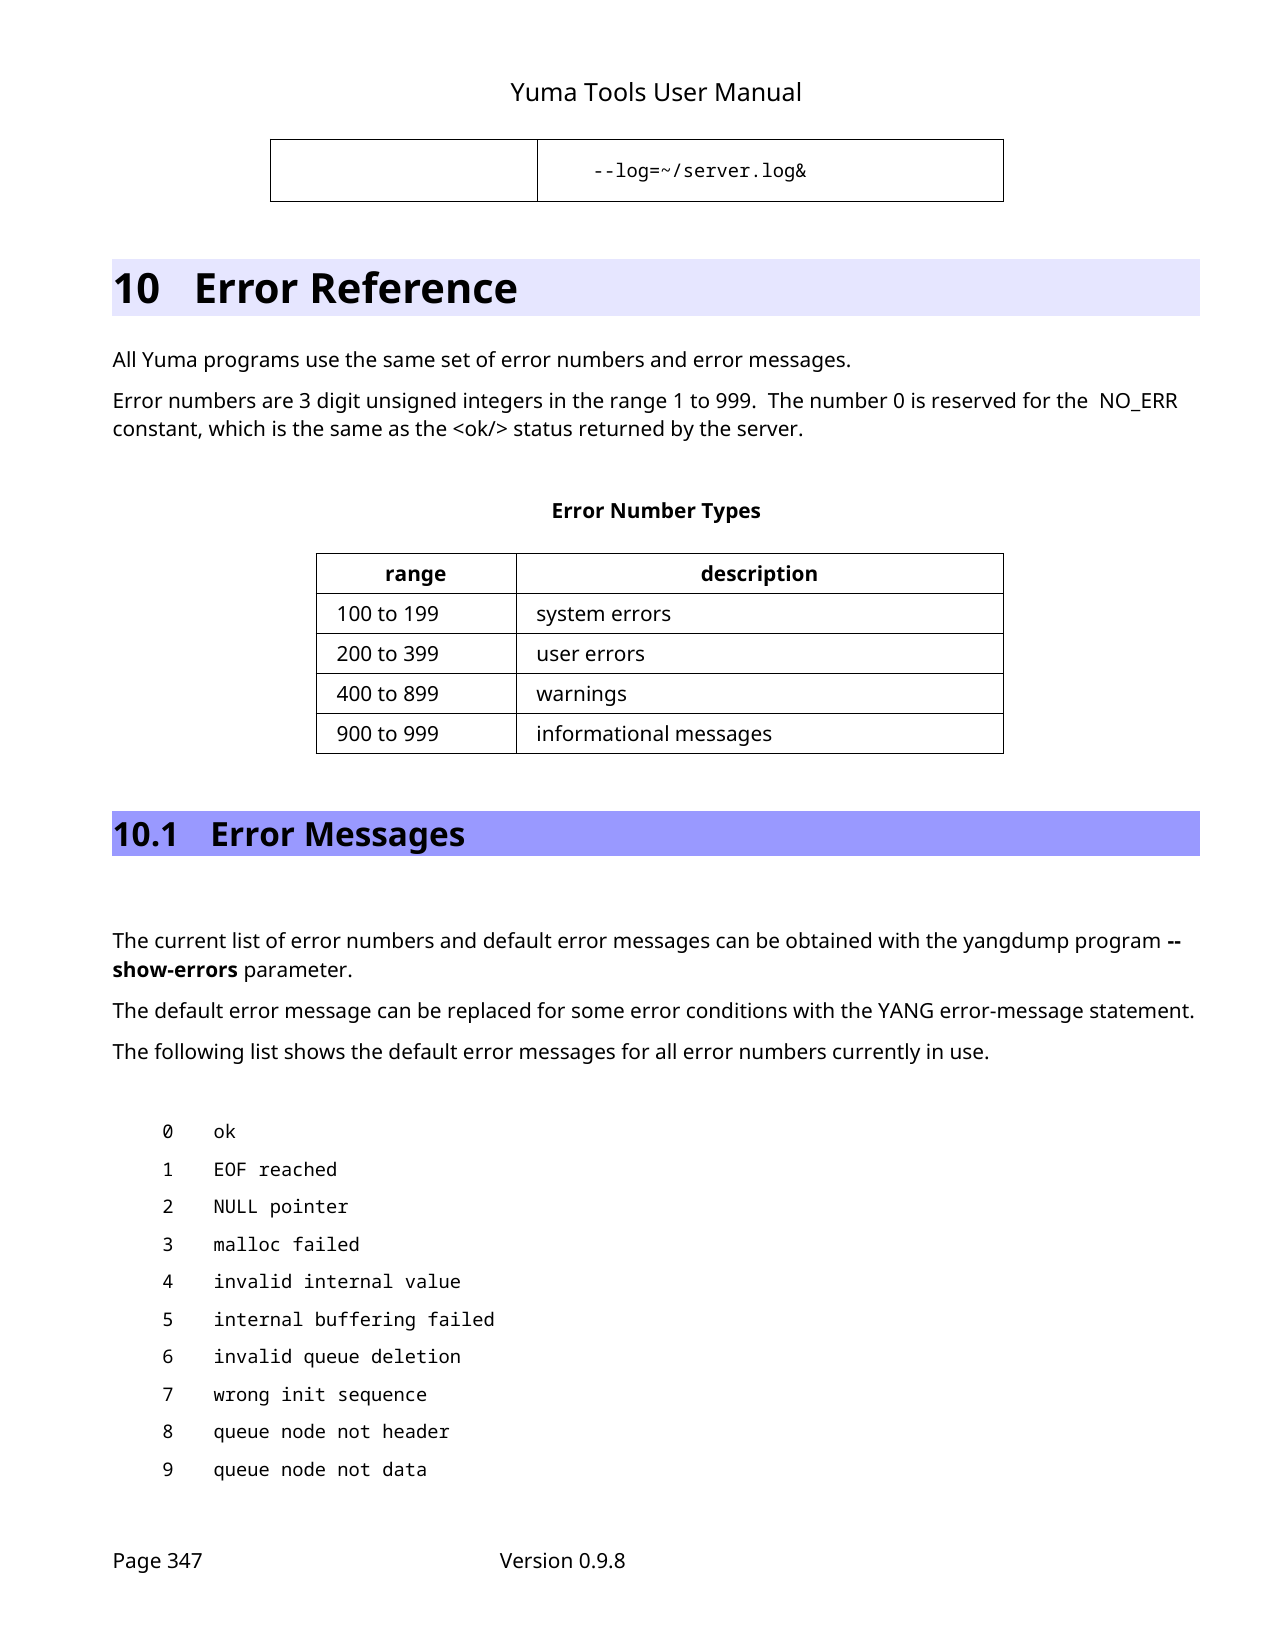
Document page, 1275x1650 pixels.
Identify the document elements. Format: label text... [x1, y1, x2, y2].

text All Yuma programs use the same set of error numbers and error messages. [112, 345, 1200, 373]
text 3 malloc failed [139, 1231, 1200, 1257]
text The default error message can be replaced for some error conditions with the YANG error-message statement. [112, 996, 1200, 1024]
text 4 invalid internal value [139, 1269, 1200, 1294]
subtitle Error Reference [112, 259, 1200, 316]
table_cell [271, 140, 537, 201]
table_cell system errors [517, 594, 1003, 633]
text 0 ok [139, 1119, 1200, 1144]
text The current list of error numbers and default error messages can be obtained with the yangdump program --show-errors parameter. [112, 926, 1200, 983]
text The following list shows the default error messages for all error numbers currently in use. [112, 1037, 1200, 1065]
table_cell 900 to 999 [317, 714, 516, 753]
text 7 wrong init sequence [139, 1381, 1200, 1407]
subtitle Error Number Types [127, 496, 1185, 525]
table_header description [517, 554, 1003, 593]
text 8 queue node not header [139, 1419, 1200, 1444]
table_cell user errors [517, 634, 1003, 673]
table_header range [317, 554, 516, 593]
table_cell 400 to 899 [317, 674, 516, 713]
text 1 EOF reached [139, 1156, 1200, 1182]
table_cell --log=~/server.log& [538, 140, 1003, 201]
text 9 queue node not data [139, 1456, 1200, 1482]
table_cell 200 to 399 [317, 634, 516, 673]
table_cell informational messages [517, 714, 1003, 753]
text Error numbers are 3 digit unsigned integers in the range 1 to 999. The number 0 is reserved for the NO_ERR constant, which is the same as the <ok/> status returned by the server. [112, 386, 1200, 443]
subtitle Error Messages [112, 811, 1200, 856]
table_cell 100 to 199 [317, 594, 516, 633]
text 5 internal buffering failed [139, 1306, 1200, 1332]
table_cell warnings [517, 674, 1003, 713]
text 2 NULL pointer [139, 1194, 1200, 1219]
text 6 invalid queue deletion [139, 1344, 1200, 1369]
